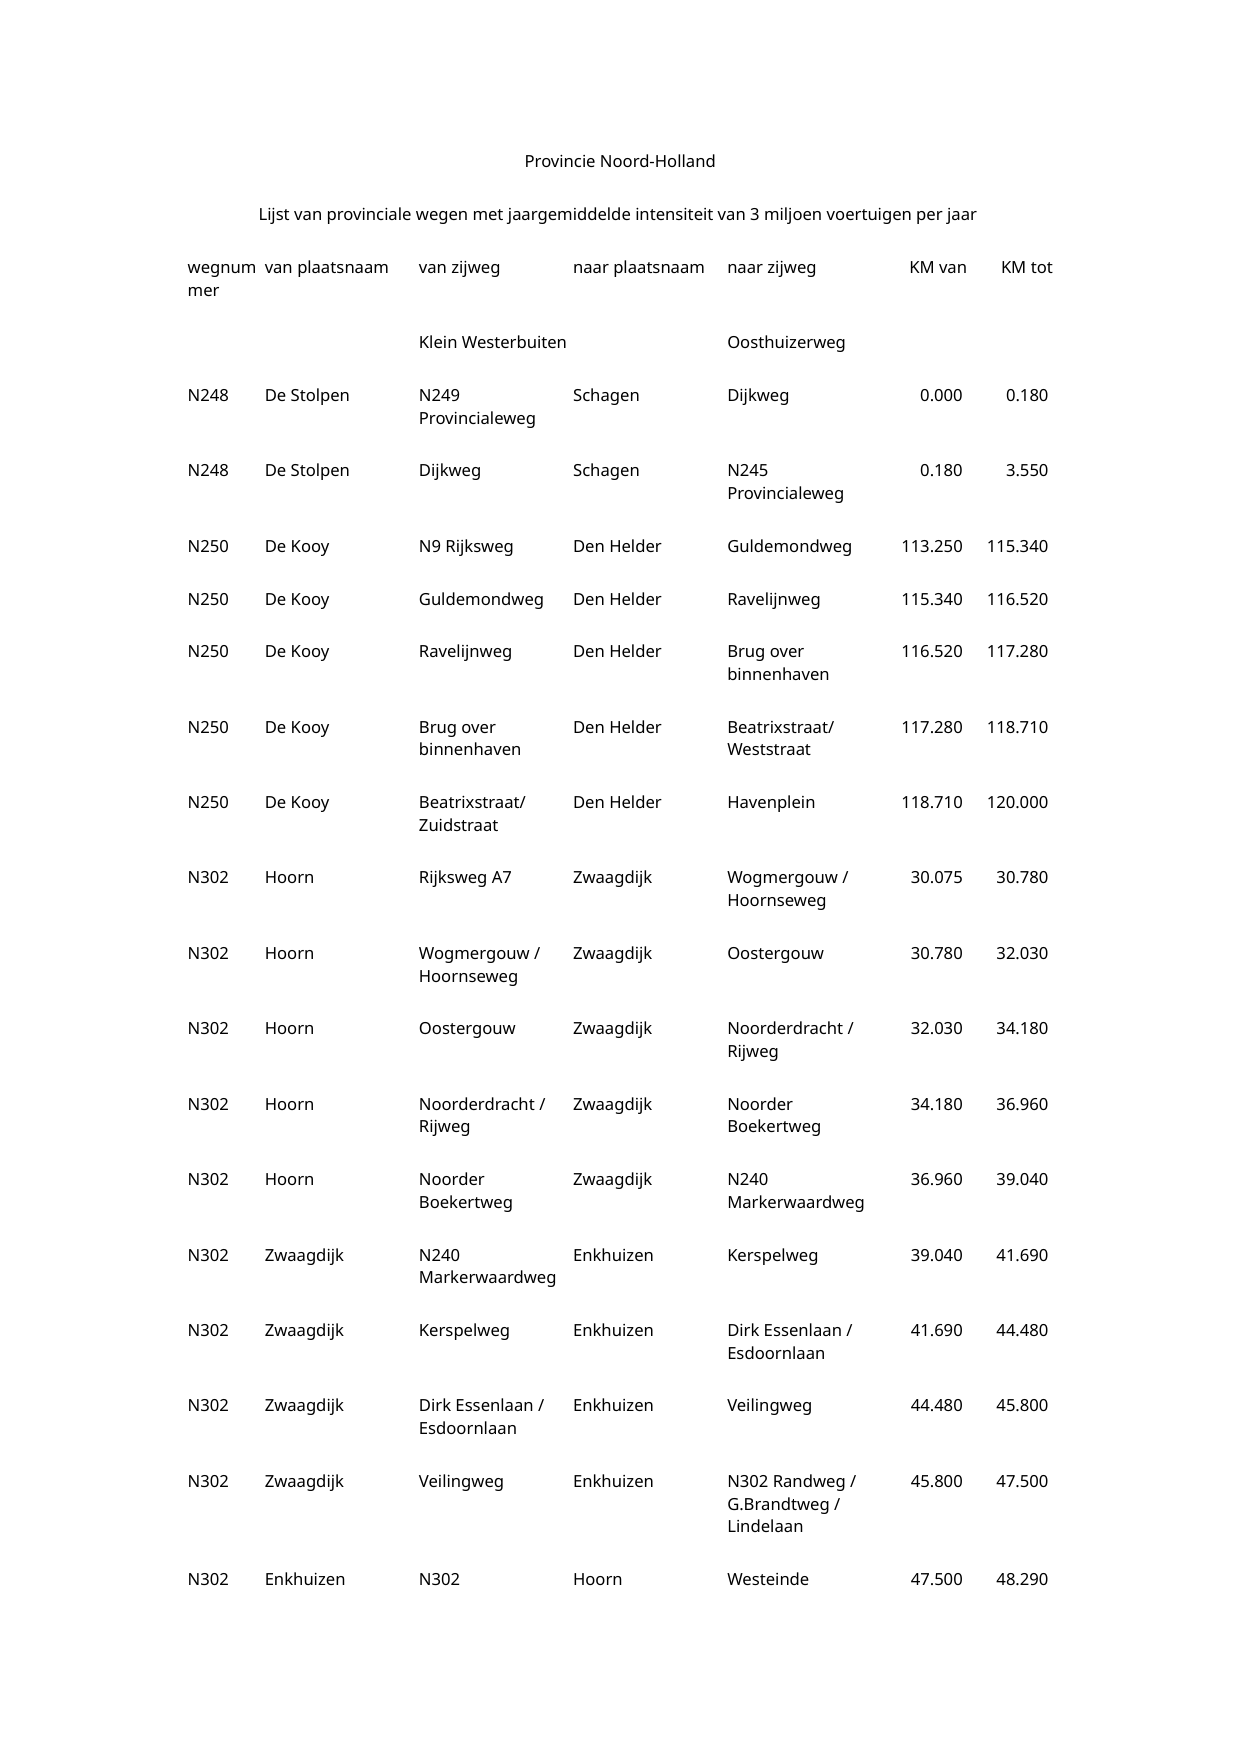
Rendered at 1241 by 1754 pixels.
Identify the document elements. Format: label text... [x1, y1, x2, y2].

table_cell N250 [188, 640, 264, 715]
table_cell N250 [188, 791, 264, 866]
table_cell N302 [188, 1568, 264, 1590]
table_cell 30.075 [881, 866, 967, 941]
table_cell Den Helder [573, 534, 727, 587]
table_cell N249 Provincialeweg [419, 384, 573, 459]
table_cell Noorder Boekertweg [727, 1092, 881, 1168]
table_cell KM van [881, 255, 967, 331]
table_cell Zwaagdijk [573, 1092, 727, 1168]
table_cell 117.280 [967, 640, 1053, 715]
table_cell De Kooy [265, 587, 419, 640]
table_cell wegnummer [188, 255, 264, 331]
table_cell Brug over binnenhaven [419, 715, 573, 791]
table_cell [265, 331, 419, 383]
table_cell Schagen [573, 459, 727, 534]
table_cell Den Helder [573, 791, 727, 866]
table_cell N302 [188, 866, 264, 941]
table_cell Noorder Boekertweg [419, 1168, 573, 1243]
table_cell 41.690 [881, 1319, 967, 1394]
table_cell 39.040 [967, 1168, 1053, 1243]
table_cell N302 [188, 1168, 264, 1243]
table_cell Den Helder [573, 640, 727, 715]
table_cell Guldemondweg [419, 587, 573, 640]
table_cell Brug over binnenhaven [727, 640, 881, 715]
table_cell Westeinde [727, 1568, 881, 1590]
table_cell N302 [188, 941, 264, 1017]
table_cell 3.550 [967, 459, 1053, 534]
table_cell 32.030 [967, 941, 1053, 1017]
table_cell Veilingweg [727, 1394, 881, 1469]
table_cell 120.000 [967, 791, 1053, 866]
table_cell 117.280 [881, 715, 967, 791]
table_cell Dijkweg [727, 384, 881, 459]
table_cell Lijst van provinciale wegen met jaargemiddelde intensiteit van 3 miljoen voertuigen per jaar [188, 203, 1053, 255]
table_cell N248 [188, 384, 264, 459]
table_cell 34.180 [967, 1017, 1053, 1092]
table_cell 45.800 [967, 1394, 1053, 1469]
table_cell Hoorn [265, 1092, 419, 1168]
table_cell Dirk Essenlaan / Esdoornlaan [727, 1319, 881, 1394]
table_cell Klein Westerbuiten [419, 331, 573, 383]
table_header Provincie Noord-Holland [188, 150, 1053, 203]
table_cell N250 [188, 715, 264, 791]
table_cell Enkhuizen [573, 1394, 727, 1469]
table_cell Kerspelweg [727, 1243, 881, 1318]
table_cell 36.960 [881, 1168, 967, 1243]
table_cell Beatrixstraat/Zuidstraat [419, 791, 573, 866]
table_cell 47.500 [967, 1469, 1053, 1567]
table_cell De Kooy [265, 640, 419, 715]
table_cell N245 Provincialeweg [727, 459, 881, 534]
table_cell N250 [188, 534, 264, 587]
table_cell Hoorn [265, 1017, 419, 1092]
table_cell N302 [188, 1319, 264, 1394]
table_cell Ravelijnweg [419, 640, 573, 715]
table_cell De Kooy [265, 791, 419, 866]
table_cell 44.480 [967, 1319, 1053, 1394]
table_cell 115.340 [881, 587, 967, 640]
table_cell 118.710 [967, 715, 1053, 791]
table_cell Wogmergouw / Hoornseweg [727, 866, 881, 941]
table_cell 115.340 [967, 534, 1053, 587]
table_cell N250 [188, 587, 264, 640]
table_cell [573, 331, 727, 383]
table_cell 113.250 [881, 534, 967, 587]
table_cell Veilingweg [419, 1469, 573, 1567]
table_cell [881, 331, 967, 383]
table_cell 30.780 [967, 866, 1053, 941]
table_cell Enkhuizen [573, 1469, 727, 1567]
table_cell Zwaagdijk [265, 1394, 419, 1469]
table_cell 30.780 [881, 941, 967, 1017]
table_cell De Kooy [265, 715, 419, 791]
table_cell [967, 331, 1053, 383]
table_cell 118.710 [881, 791, 967, 866]
table_cell 116.520 [967, 587, 1053, 640]
table_cell Guldemondweg [727, 534, 881, 587]
table_cell Enkhuizen [573, 1319, 727, 1394]
table_cell 0.180 [881, 459, 967, 534]
table_cell Rijksweg A7 [419, 866, 573, 941]
table_cell Wogmergouw / Hoornseweg [419, 941, 573, 1017]
table_cell N302 [188, 1394, 264, 1469]
table_cell 36.960 [967, 1092, 1053, 1168]
table_cell N240 Markerwaardweg [419, 1243, 573, 1318]
table_cell van plaatsnaam [265, 255, 419, 331]
table_cell 44.480 [881, 1394, 967, 1469]
table_cell Kerspelweg [419, 1319, 573, 1394]
table_cell Dijkweg [419, 459, 573, 534]
table_cell N248 [188, 459, 264, 534]
table_cell 47.500 [881, 1568, 967, 1590]
table_cell De Stolpen [265, 384, 419, 459]
table_cell Noorderdracht / Rijweg [727, 1017, 881, 1092]
table_cell Havenplein [727, 791, 881, 866]
table_cell Hoorn [265, 1168, 419, 1243]
table_cell N302 [419, 1568, 573, 1590]
table_cell KM tot [967, 255, 1053, 331]
table_cell naar zijweg [727, 255, 881, 331]
table_cell 45.800 [881, 1469, 967, 1567]
table_cell Ravelijnweg [727, 587, 881, 640]
table_cell Enkhuizen [573, 1243, 727, 1318]
table_cell Zwaagdijk [573, 941, 727, 1017]
table_cell naar plaatsnaam [573, 255, 727, 331]
table_cell Zwaagdijk [573, 1168, 727, 1243]
table_cell van zijweg [419, 255, 573, 331]
table_cell Zwaagdijk [265, 1319, 419, 1394]
table_cell N9 Rijksweg [419, 534, 573, 587]
table_cell [188, 331, 264, 383]
table_cell Noorderdracht / Rijweg [419, 1092, 573, 1168]
table_cell De Kooy [265, 534, 419, 587]
table_cell 34.180 [881, 1092, 967, 1168]
table_cell Oostergouw [727, 941, 881, 1017]
table_cell N302 [188, 1243, 264, 1318]
table_cell 48.290 [967, 1568, 1053, 1590]
table_cell Hoorn [265, 866, 419, 941]
table_cell Den Helder [573, 715, 727, 791]
table_cell N302 [188, 1092, 264, 1168]
table_cell Oosthuizerweg [727, 331, 881, 383]
table_cell Dirk Essenlaan / Esdoornlaan [419, 1394, 573, 1469]
table_cell N302 [188, 1469, 264, 1567]
table_cell Oostergouw [419, 1017, 573, 1092]
table_cell N302 Randweg / G.Brandtweg / Lindelaan [727, 1469, 881, 1567]
table_cell De Stolpen [265, 459, 419, 534]
table_cell Zwaagdijk [265, 1243, 419, 1318]
table_cell 39.040 [881, 1243, 967, 1318]
table_cell N302 [188, 1017, 264, 1092]
table_cell Zwaagdijk [573, 866, 727, 941]
table_cell Zwaagdijk [573, 1017, 727, 1092]
table_cell N240 Markerwaardweg [727, 1168, 881, 1243]
table_cell Enkhuizen [265, 1568, 419, 1590]
table_cell Schagen [573, 384, 727, 459]
table_cell Beatrixstraat/Weststraat [727, 715, 881, 791]
table_cell 0.180 [967, 384, 1053, 459]
table_cell 41.690 [967, 1243, 1053, 1318]
table_cell Hoorn [573, 1568, 727, 1590]
table_cell 116.520 [881, 640, 967, 715]
table_cell Den Helder [573, 587, 727, 640]
table_cell Hoorn [265, 941, 419, 1017]
table_cell Zwaagdijk [265, 1469, 419, 1567]
table_cell 0.000 [881, 384, 967, 459]
table_cell 32.030 [881, 1017, 967, 1092]
